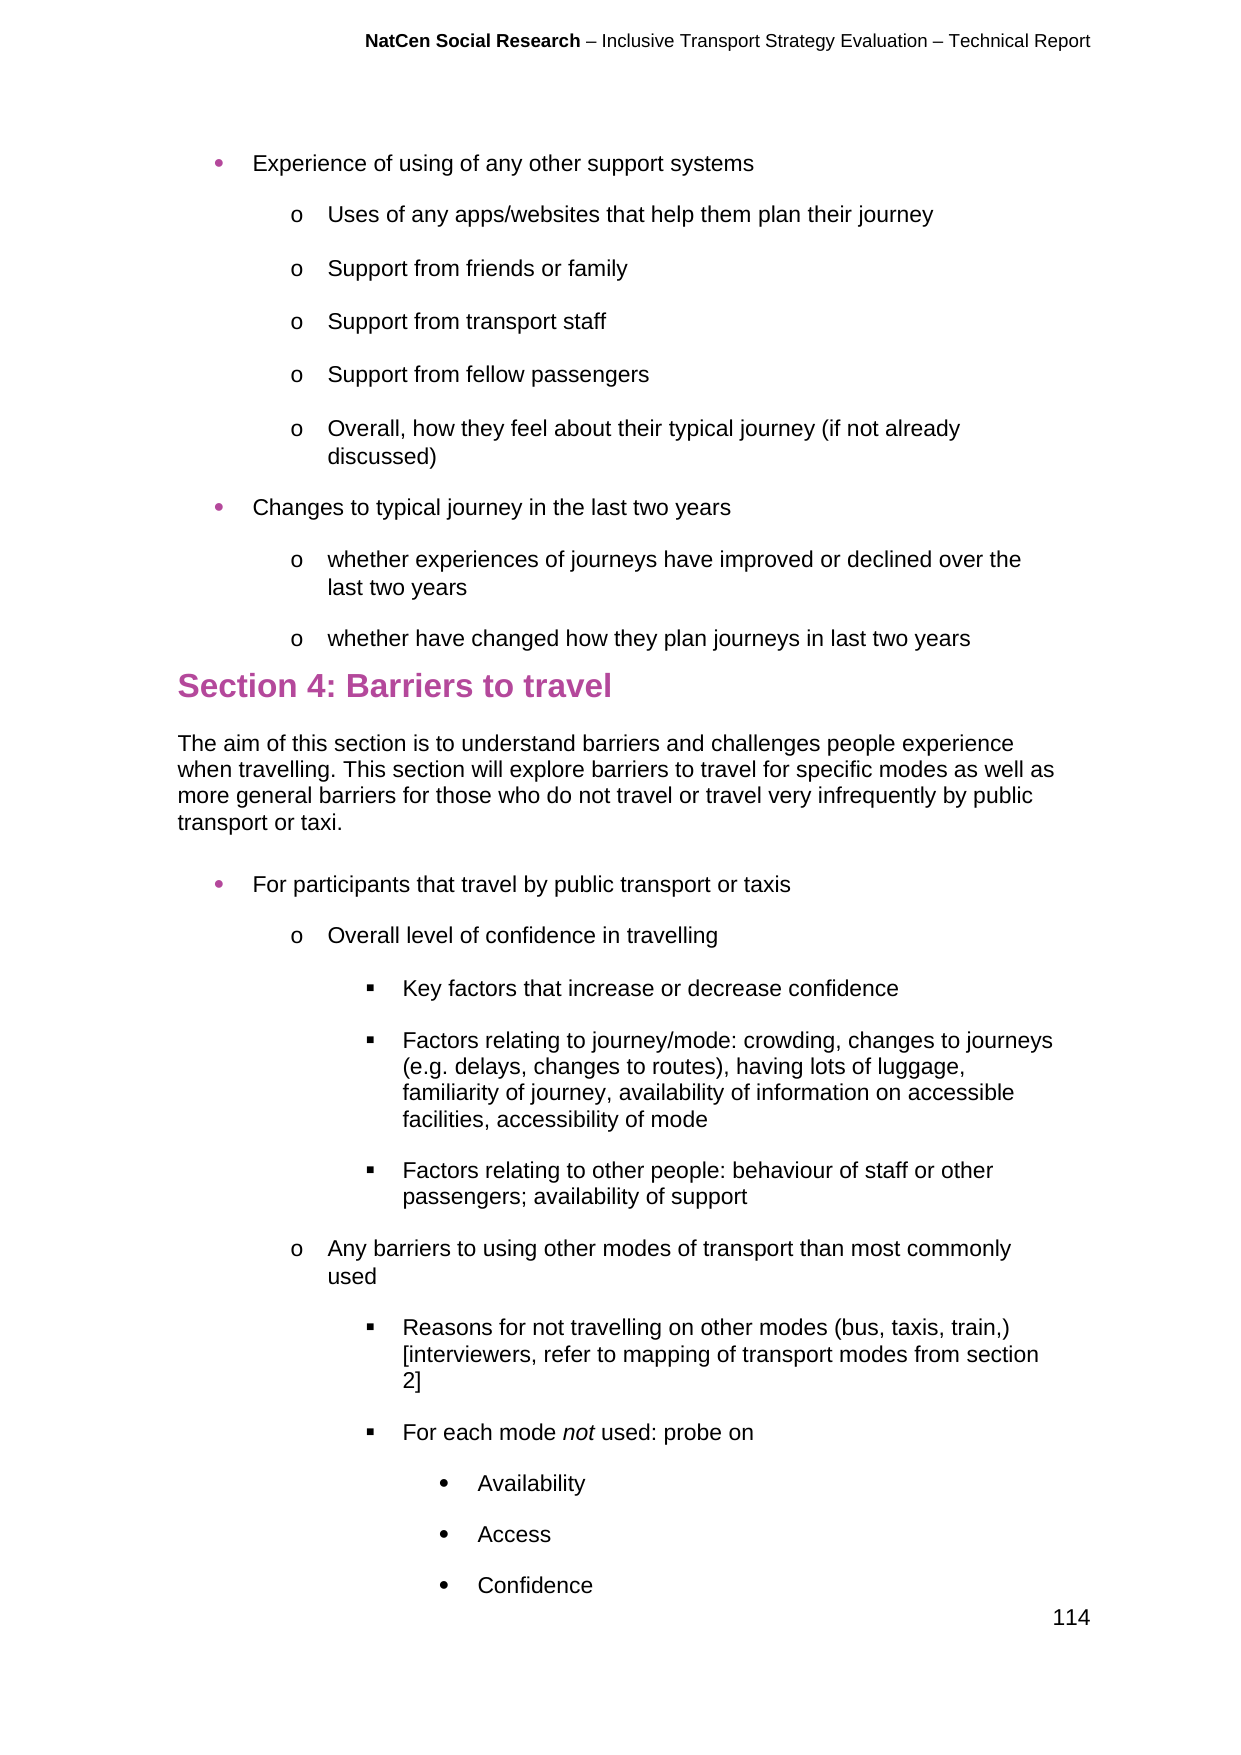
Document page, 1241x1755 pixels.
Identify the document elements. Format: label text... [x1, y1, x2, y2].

list Key factors that increase or decrease confidence [365, 975, 1063, 1002]
list Overall level of confidence in travelling [290, 922, 1063, 950]
list whether experiences of journeys have improved or declined over the last two years [290, 546, 1063, 600]
list Reasons for not travelling on other modes (bus, taxis, train,) [interviewers, refer to mapping of transport modes from section 2] [365, 1314, 1063, 1393]
list Uses of any apps/websites that help them plan their journey [290, 201, 1063, 230]
list Factors relating to journey/mode: crowding, changes to journeys (e.g. delays, changes to routes), having lots of luggage, familiarity of journey, availability of information on accessible facilities, accessibility of mode [365, 1027, 1063, 1132]
subtitle Section 4: Barriers to travel [177, 666, 1063, 705]
list whether have changed how they plan journeys in last two years [290, 625, 1063, 654]
list Availability [440, 1470, 1063, 1496]
list Changes to typical journey in the last two years [215, 494, 1063, 521]
list Overall, how they feel about their typical journey (if not already discussed) [290, 415, 1063, 469]
list Support from friends or family [290, 255, 1063, 283]
list Experience of using of any other support systems [215, 150, 1063, 176]
list For participants that travel by public transport or taxis [215, 871, 1063, 897]
list Factors relating to other people: behaviour of staff or other passengers; availability of support [365, 1157, 1063, 1210]
list Support from fellow passengers [290, 361, 1063, 390]
list Support from transport staff [290, 308, 1063, 336]
text The aim of this section is to understand barriers and challenges people experience when travelling. This section will explore barriers to travel for specific modes as well as more general barriers for those who do not travel or travel very infrequently by public transport or taxi. [177, 730, 1063, 835]
list Access [440, 1521, 1063, 1547]
list Confidence [440, 1572, 1063, 1599]
list Any barriers to using other modes of transport than most commonly used [290, 1235, 1063, 1289]
list For each mode not used: probe on [365, 1418, 1063, 1445]
